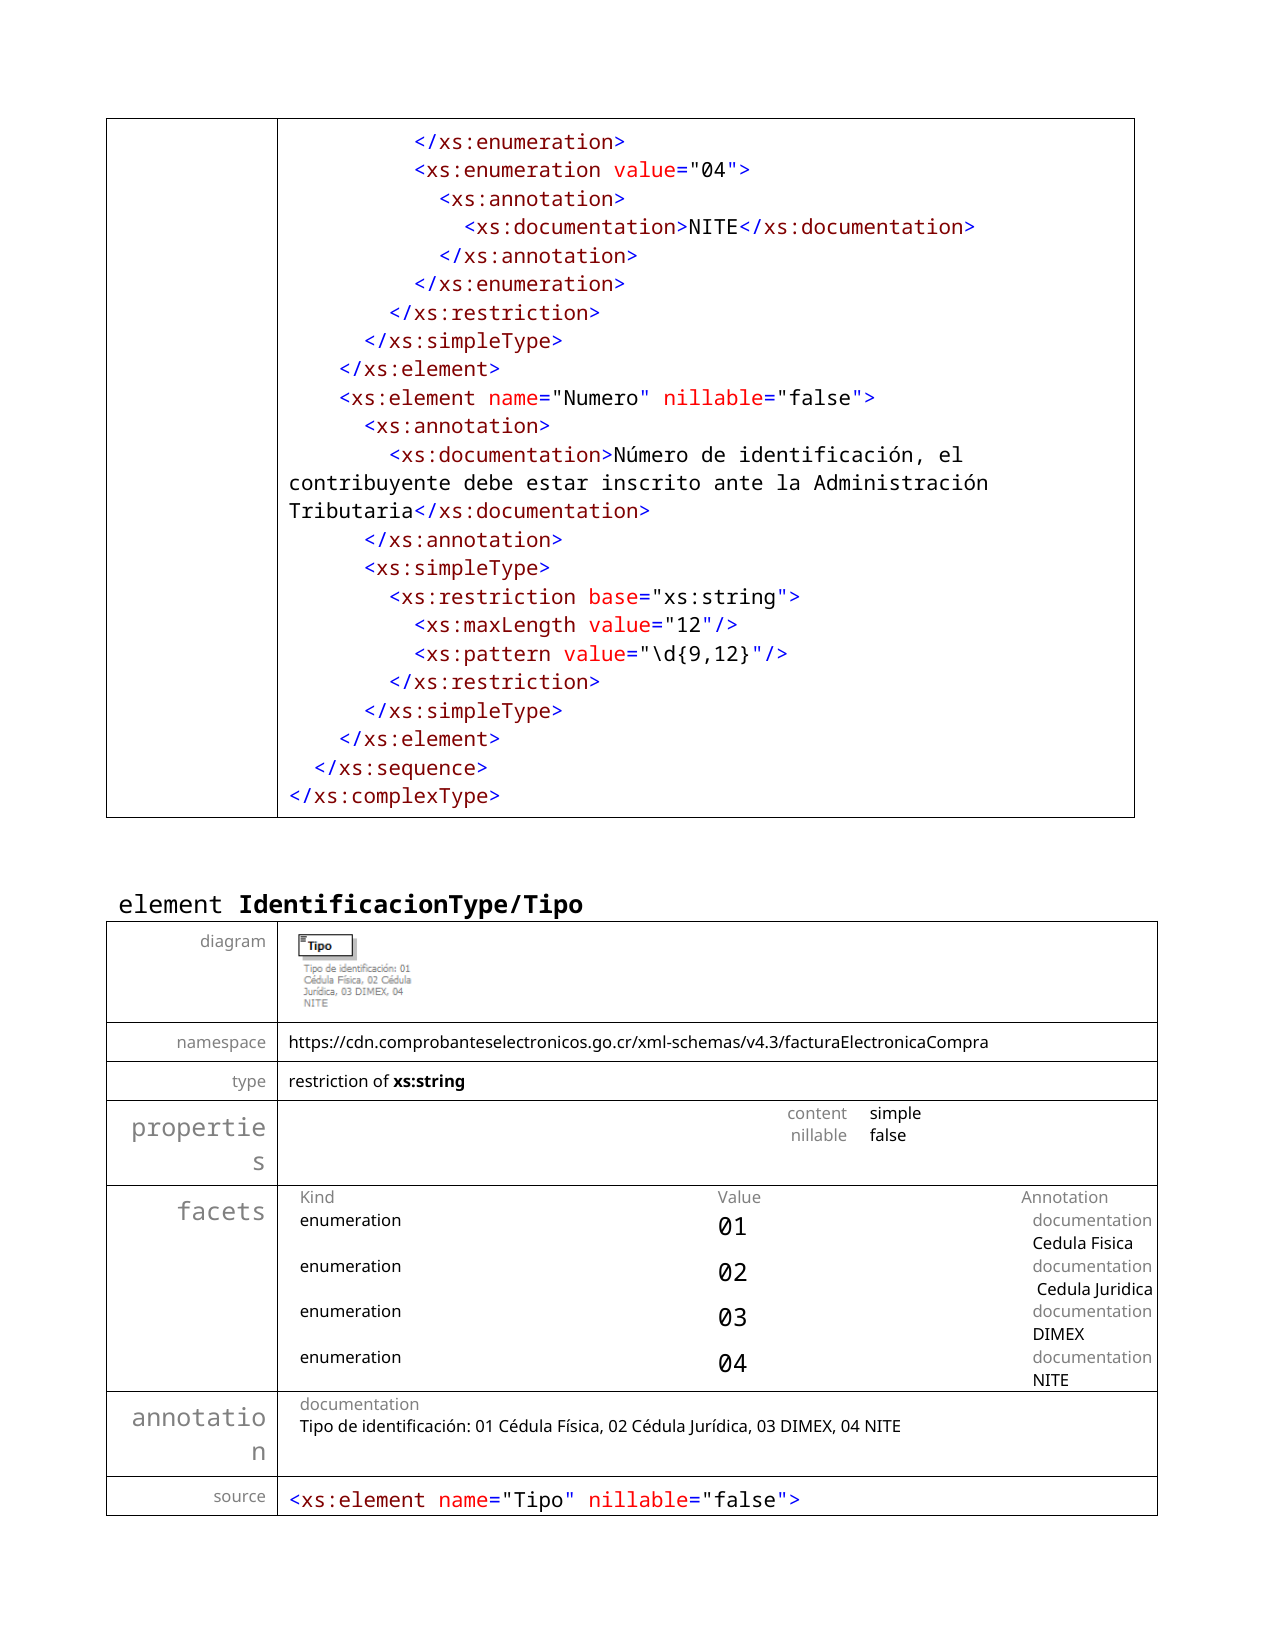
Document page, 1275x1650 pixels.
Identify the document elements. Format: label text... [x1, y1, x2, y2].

table_header Value [706, 1186, 1010, 1209]
table_header diagram [107, 922, 277, 1022]
table_cell [1010, 1300, 1021, 1345]
table_cell 03 [706, 1300, 1010, 1345]
table_cell [278, 1101, 1157, 1185]
table_cell [1010, 1345, 1021, 1391]
table_cell type [107, 1062, 277, 1100]
table_header documentation [1021, 1209, 1157, 1232]
table_cell false [858, 1124, 1157, 1147]
table_header Annotation [1010, 1186, 1157, 1209]
table_cell 01 [706, 1209, 1010, 1254]
table_cell enumeration [288, 1209, 706, 1254]
table_cell [1010, 1209, 1021, 1254]
table_cell nillable [288, 1124, 858, 1147]
picture [288, 929, 425, 1014]
table_header simple [858, 1101, 1157, 1124]
table_cell [1010, 1254, 1021, 1300]
table_cell 02 [706, 1254, 1010, 1300]
table_cell enumeration [288, 1300, 706, 1345]
table_header documentation [1021, 1300, 1157, 1323]
table_cell <xs:element name="Tipo" nillable="false"> [278, 1477, 1157, 1515]
text element IdentificacionType/Tipo [118, 886, 1157, 921]
table_header documentation [1021, 1345, 1157, 1368]
table_header documentation [1021, 1254, 1157, 1277]
table_header [278, 922, 1157, 1022]
table_cell enumeration [288, 1254, 706, 1300]
table_cell Tipo de identificación: 01 Cédula Física, 02 Cédula Jurídica, 03 DIMEX, 04 NITE [288, 1415, 1157, 1437]
table_cell enumeration [288, 1345, 706, 1391]
table_cell properties [107, 1101, 277, 1185]
table_cell restriction of xs:string [278, 1062, 1157, 1100]
table_cell annotation [107, 1392, 277, 1476]
table_cell facets [107, 1186, 277, 1391]
table_header content [288, 1101, 858, 1124]
table_header documentation [288, 1392, 1157, 1415]
table_cell 04 [706, 1345, 1010, 1391]
table_cell https://cdn.comprobanteselectronicos.go.cr/xml-schemas/v4.3/facturaElectronicaCompra [278, 1023, 1157, 1061]
table_cell namespace [107, 1023, 277, 1061]
table_cell Cedula Juridica [1021, 1277, 1157, 1300]
table_cell [278, 1392, 1157, 1476]
table_cell Cedula Fisica [1021, 1232, 1157, 1254]
table_cell DIMEX [1021, 1323, 1157, 1345]
table_cell [278, 1186, 288, 1391]
table_cell [107, 119, 277, 817]
table_cell source [107, 1477, 277, 1515]
table_cell NITE [1021, 1368, 1157, 1391]
table_cell </xs:enumeration> <xs:enumeration value="04"> <xs:annotation> <xs:documentation>NITE</xs:documentation> </xs:annotation> </xs:enumeration> </xs:restriction> </xs:simpleType> </xs:element> <xs:element name="Numero" nillable="false"> <xs:annotation> <xs:documentation>Número de identificación, el contribuyente debe estar inscrito ante la Administración Tributaria</xs:documentation> </xs:annotation> <xs:simpleType> <xs:restriction base="xs:string"> <xs:maxLength value="12"/> <xs:pattern value="\d{9,12}"/> </xs:restriction> </xs:simpleType> </xs:element> </xs:sequence> </xs:complexType> [278, 119, 1134, 817]
table_header Kind [288, 1186, 706, 1209]
